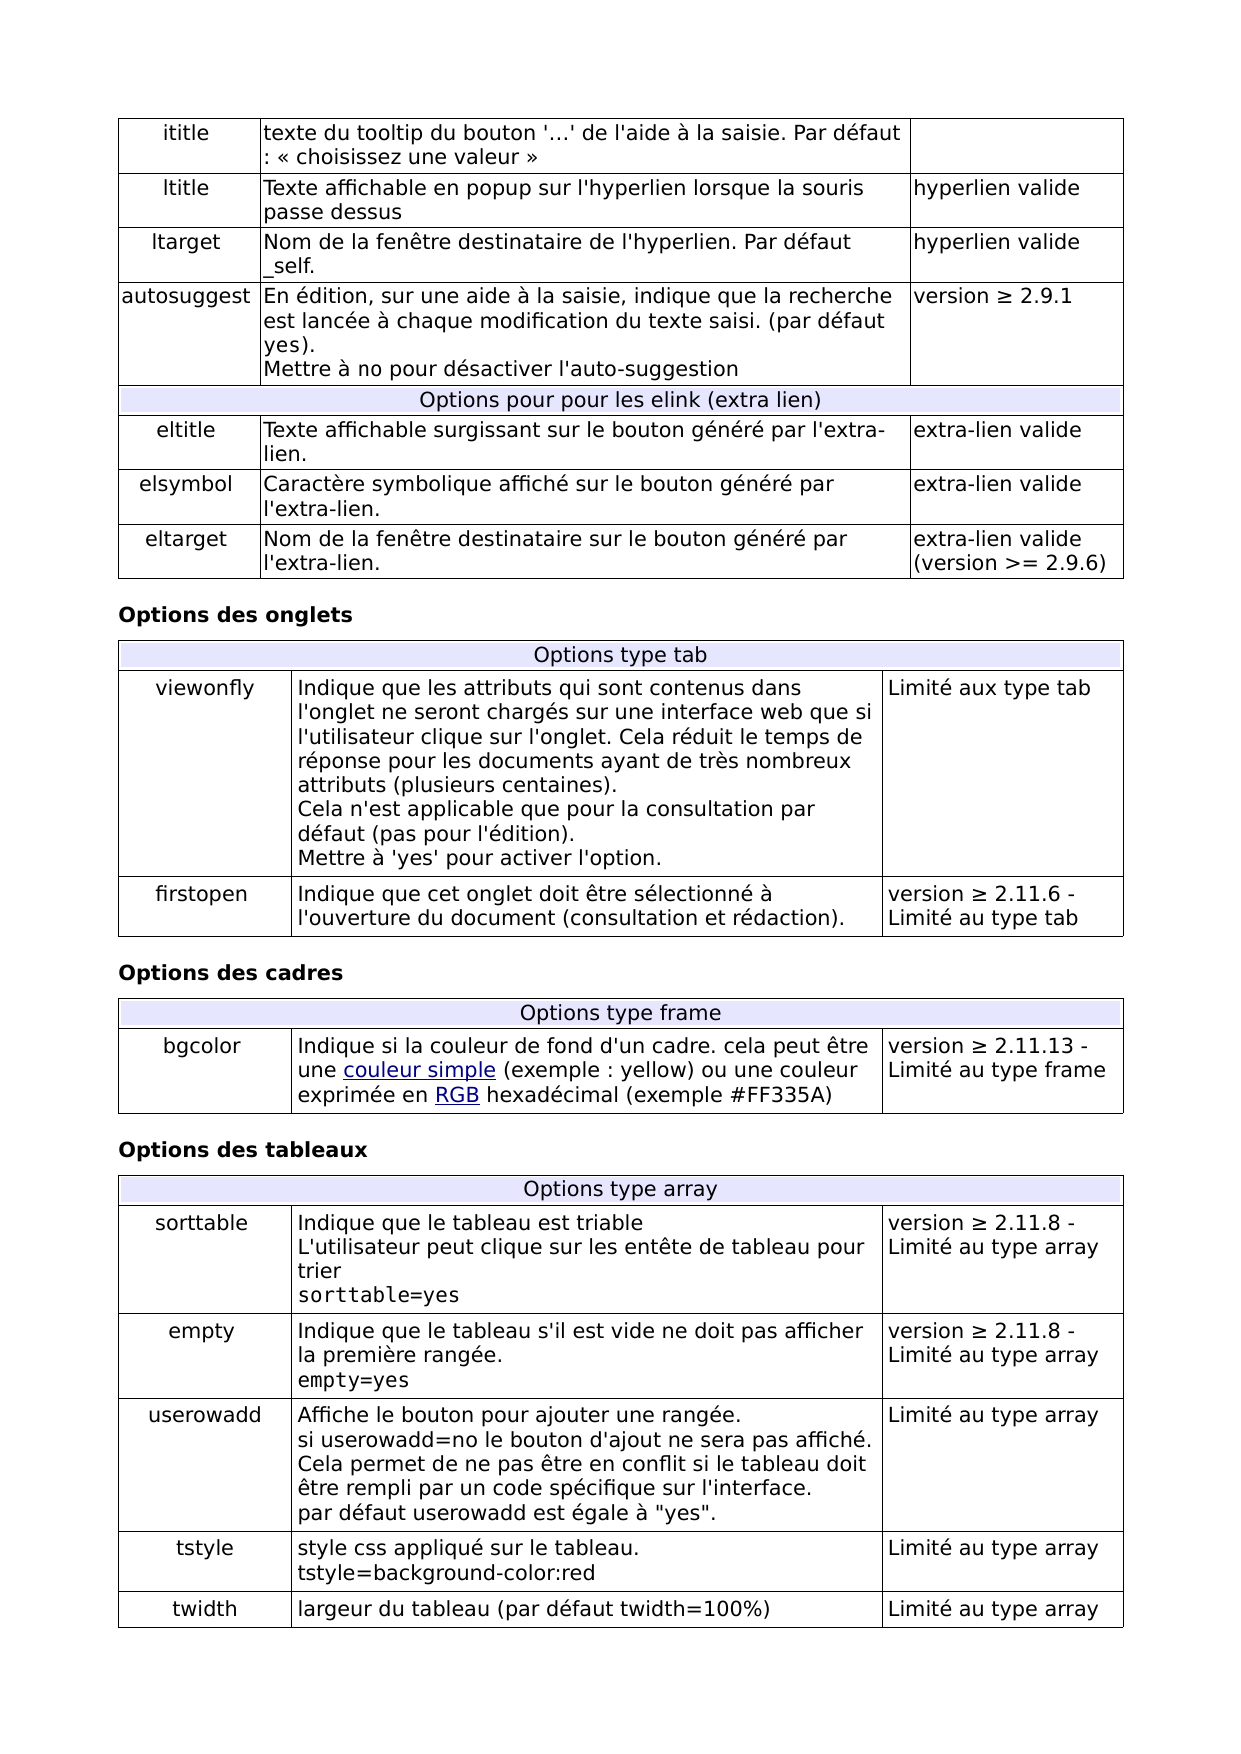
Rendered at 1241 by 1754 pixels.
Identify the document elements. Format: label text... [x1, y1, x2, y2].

table_cell Limité au type array [883, 1399, 1123, 1531]
table_cell Nom de la fenêtre destinataire de l'hyperlien. Par défaut _self. [261, 228, 910, 282]
table_cell Limité aux type tab [883, 671, 1123, 876]
table_cell elsymbol [119, 470, 260, 524]
table_cell empty [119, 1314, 291, 1398]
table_cell Texte affichable en popup sur l'hyperlien lorsque la souris passe dessus [261, 174, 910, 227]
table_cell firstopen [119, 877, 291, 936]
table_cell twidth [119, 1592, 291, 1627]
table_cell Limité au type array [883, 1532, 1123, 1591]
table_cell version ≥ 2.11.8 - Limité au type array [883, 1314, 1123, 1398]
table_cell eltarget [119, 525, 260, 578]
table_cell Nom de la fenêtre destinataire sur le bouton généré par l'extra-lien. [261, 525, 910, 578]
table_cell Limité au type array [883, 1592, 1123, 1627]
table_cell [911, 119, 1123, 173]
table_cell version ≥ 2.9.1 [911, 283, 1123, 384]
table_cell tstyle [119, 1532, 291, 1591]
table_cell Affiche le bouton pour ajouter une rangée. si userowadd=no le bouton d'ajout ne sera pas affiché. Cela permet de ne pas être en conflit si le tableau doit être rempli par un code spécifique sur l'interface. par défaut userowadd est égale à "yes". [292, 1399, 882, 1531]
table_cell texte du tooltip du bouton '…' de l'aide à la saisie. Par défaut : « choisissez une valeur » [261, 119, 910, 173]
table_cell Texte affichable surgissant sur le bouton généré par l'extra-lien. [261, 416, 910, 469]
table_cell extra-lien valide (version >= 2.9.6) [911, 525, 1123, 578]
table_cell En édition, sur une aide à la saisie, indique que la recherche est lancée à chaque modification du texte saisi. (par défaut yes). Mettre à no pour désactiver l'auto-suggestion [261, 283, 910, 384]
table_cell hyperlien valide [911, 174, 1123, 227]
table_cell version ≥ 2.11.13 - Limité au type frame [883, 1029, 1123, 1113]
table_cell version ≥ 2.11.8 - Limité au type array [883, 1206, 1123, 1313]
table_cell largeur du tableau (par défaut twidth=100%) [292, 1592, 882, 1627]
table_cell ititle [119, 119, 260, 173]
table_cell version ≥ 2.11.6 - Limité au type tab [883, 877, 1123, 936]
table_cell Indique que cet onglet doit être sélectionné à l'ouverture du document (consultation et rédaction). [292, 877, 882, 936]
table_cell extra-lien valide [911, 470, 1123, 524]
table_cell style css appliqué sur le tableau. tstyle=background-color:red [292, 1532, 882, 1591]
table_header Options type frame [119, 999, 1123, 1028]
table_cell viewonfly [119, 671, 291, 876]
table_cell userowadd [119, 1399, 291, 1531]
table_cell sorttable [119, 1206, 291, 1313]
table_cell ltarget [119, 228, 260, 282]
table_cell ltitle [119, 174, 260, 227]
subtitle Options des tableaux [118, 1138, 1122, 1162]
table_cell Indique si la couleur de fond d'un cadre. cela peut être une couleur simple (exemple : yellow) ou une couleur exprimée en RGB hexadécimal (exemple #FF335A) [292, 1029, 882, 1113]
table_header Options type tab [119, 641, 1123, 670]
table_cell autosuggest [119, 283, 260, 384]
table_cell eltitle [119, 416, 260, 469]
subtitle Options des onglets [118, 603, 1122, 628]
table_cell Options pour pour les elink (extra lien) [119, 386, 1123, 415]
table_cell hyperlien valide [911, 228, 1123, 282]
table_cell Indique que le tableau s'il est vide ne doit pas afficher la première rangée. empty=yes [292, 1314, 882, 1398]
table_cell Indique que les attributs qui sont contenus dans l'onglet ne seront chargés sur une interface web que si l'utilisateur clique sur l'onglet. Cela réduit le temps de réponse pour les documents ayant de très nombreux attributs (plusieurs centaines). Cela n'est applicable que pour la consultation par défaut (pas pour l'édition). Mettre à 'yes' pour activer l'option. [292, 671, 882, 876]
table_header Options type array [119, 1176, 1123, 1205]
table_cell bgcolor [119, 1029, 291, 1113]
table_cell Indique que le tableau est triable L'utilisateur peut clique sur les entête de tableau pour trier sorttable=yes [292, 1206, 882, 1313]
subtitle Options des cadres [118, 961, 1122, 986]
table_cell extra-lien valide [911, 416, 1123, 469]
table_cell Caractère symbolique affiché sur le bouton généré par l'extra-lien. [261, 470, 910, 524]
